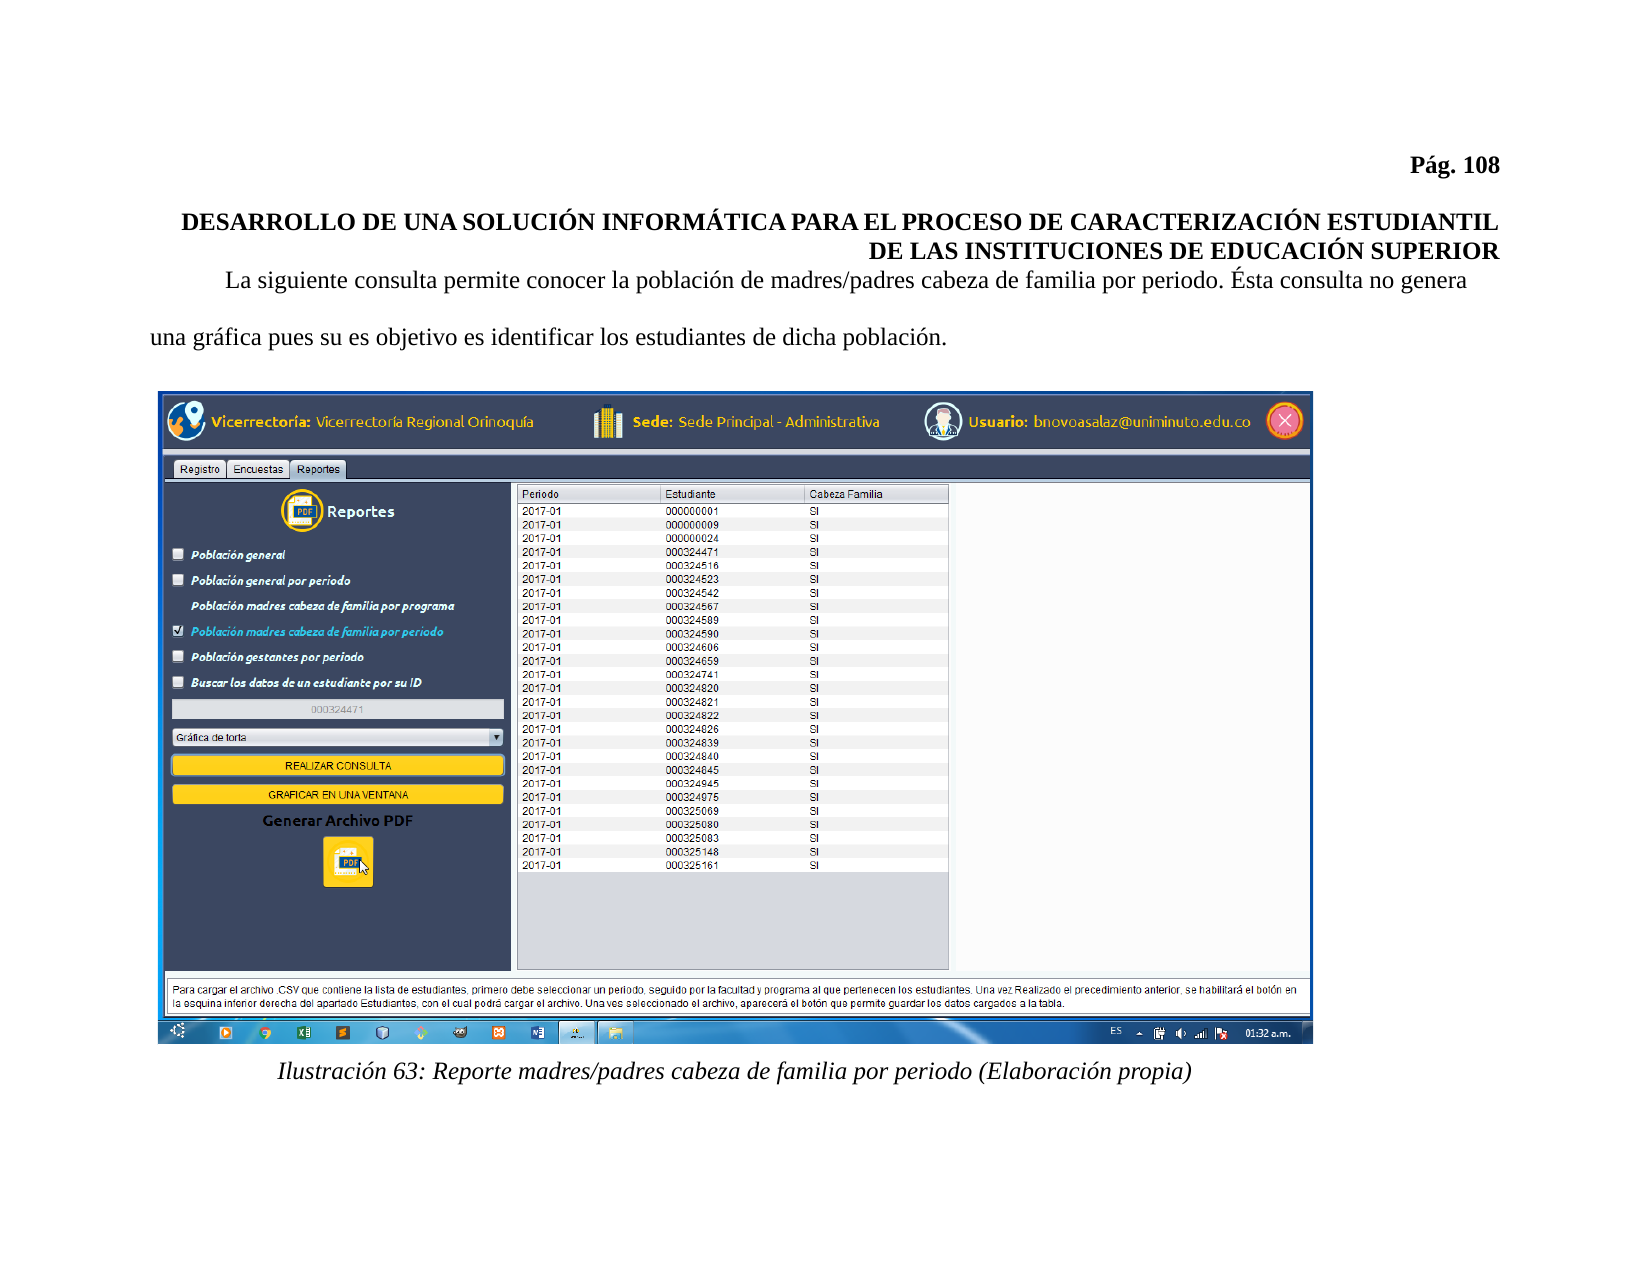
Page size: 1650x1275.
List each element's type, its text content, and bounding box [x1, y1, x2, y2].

picture [157, 391, 1314, 1045]
text Ilustración 63: Reporte madres/padres cabeza de familia por periodo (Elaboración propia) [158, 1056, 1314, 1085]
text La siguiente consulta permite conocer la población de madres/padres cabeza de familia por periodo. Ésta consulta no genera una gráfica pues su es objetivo es identificar los estudiantes de dicha población. [150, 265, 1500, 351]
